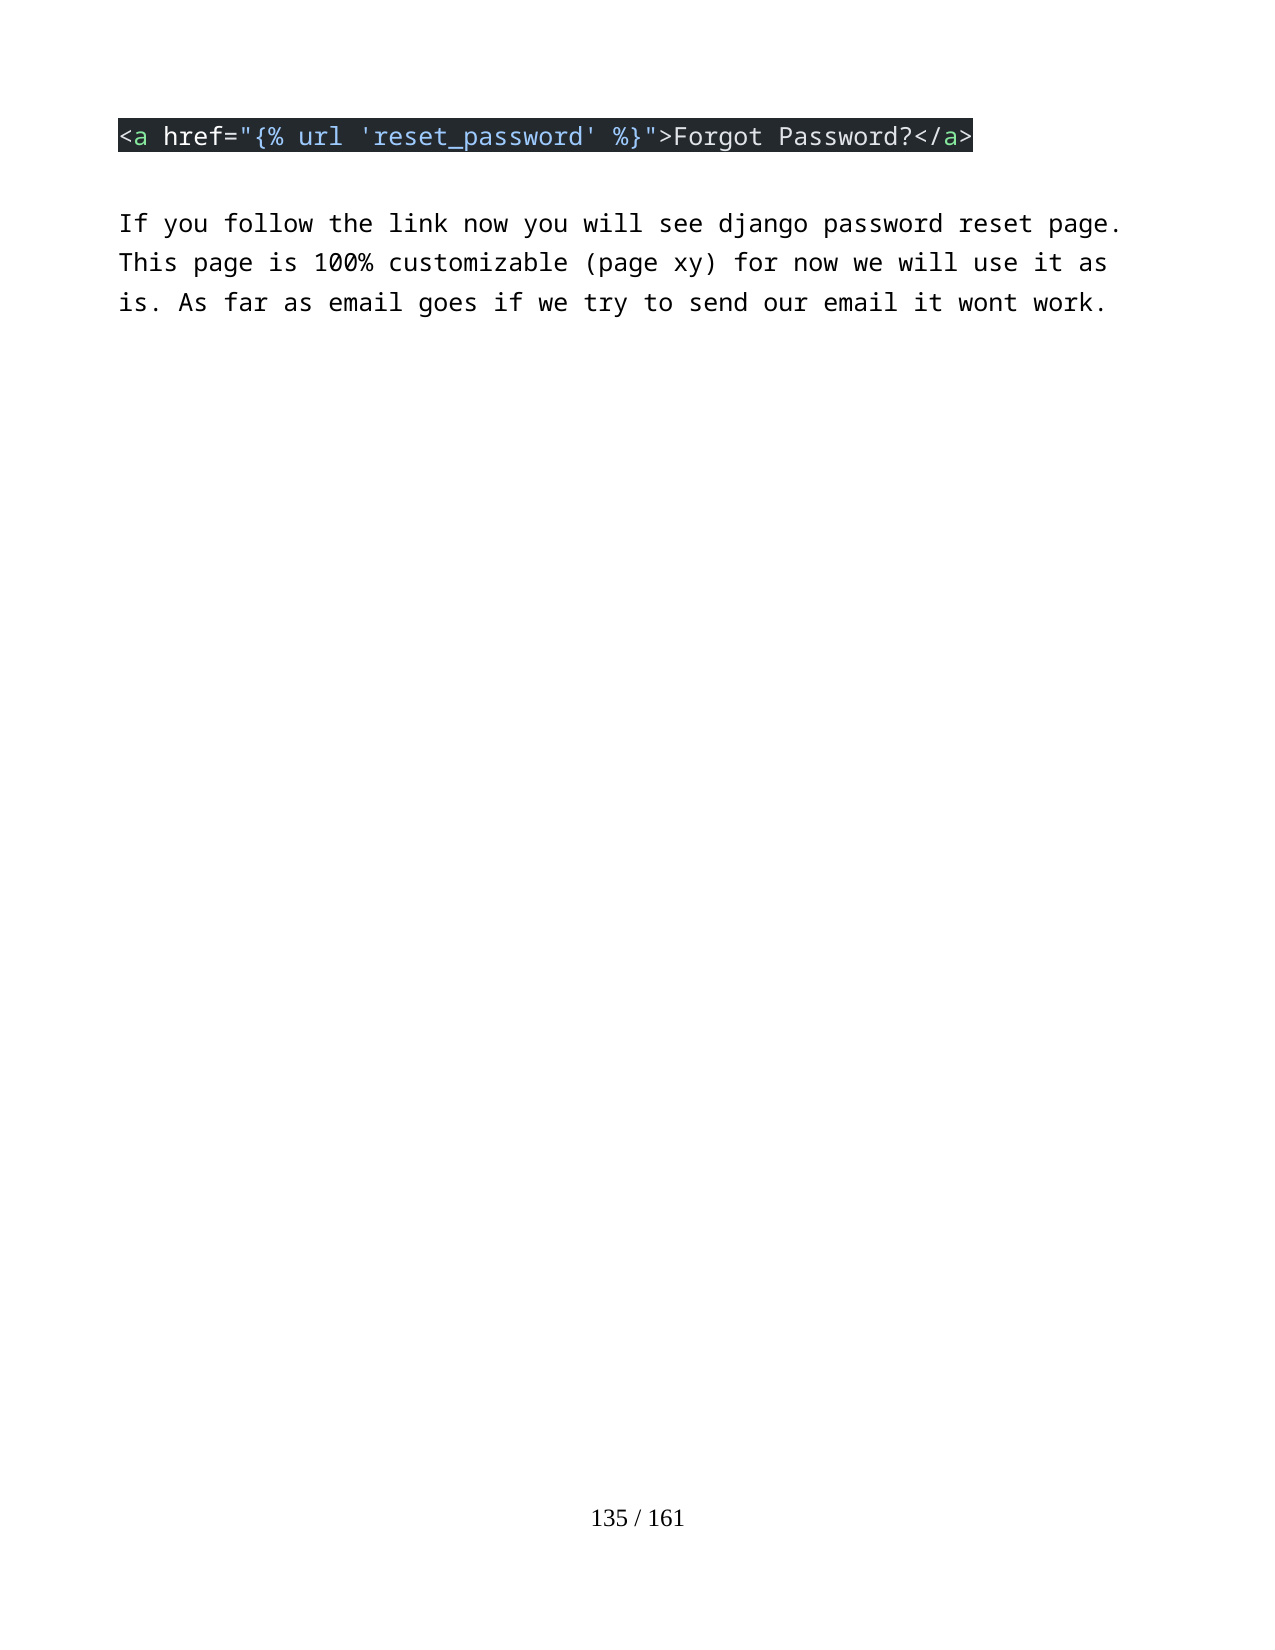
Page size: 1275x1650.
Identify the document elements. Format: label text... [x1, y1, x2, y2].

text <a href="{% url 'reset_password' %}">Forgot Password?</a> [118, 118, 1157, 152]
text If you follow the link now you will see django password reset page. This page is 100% customizable (page xy) for now we will use it as is. As far as email goes if we try to send our email it wont work. [118, 206, 1157, 318]
